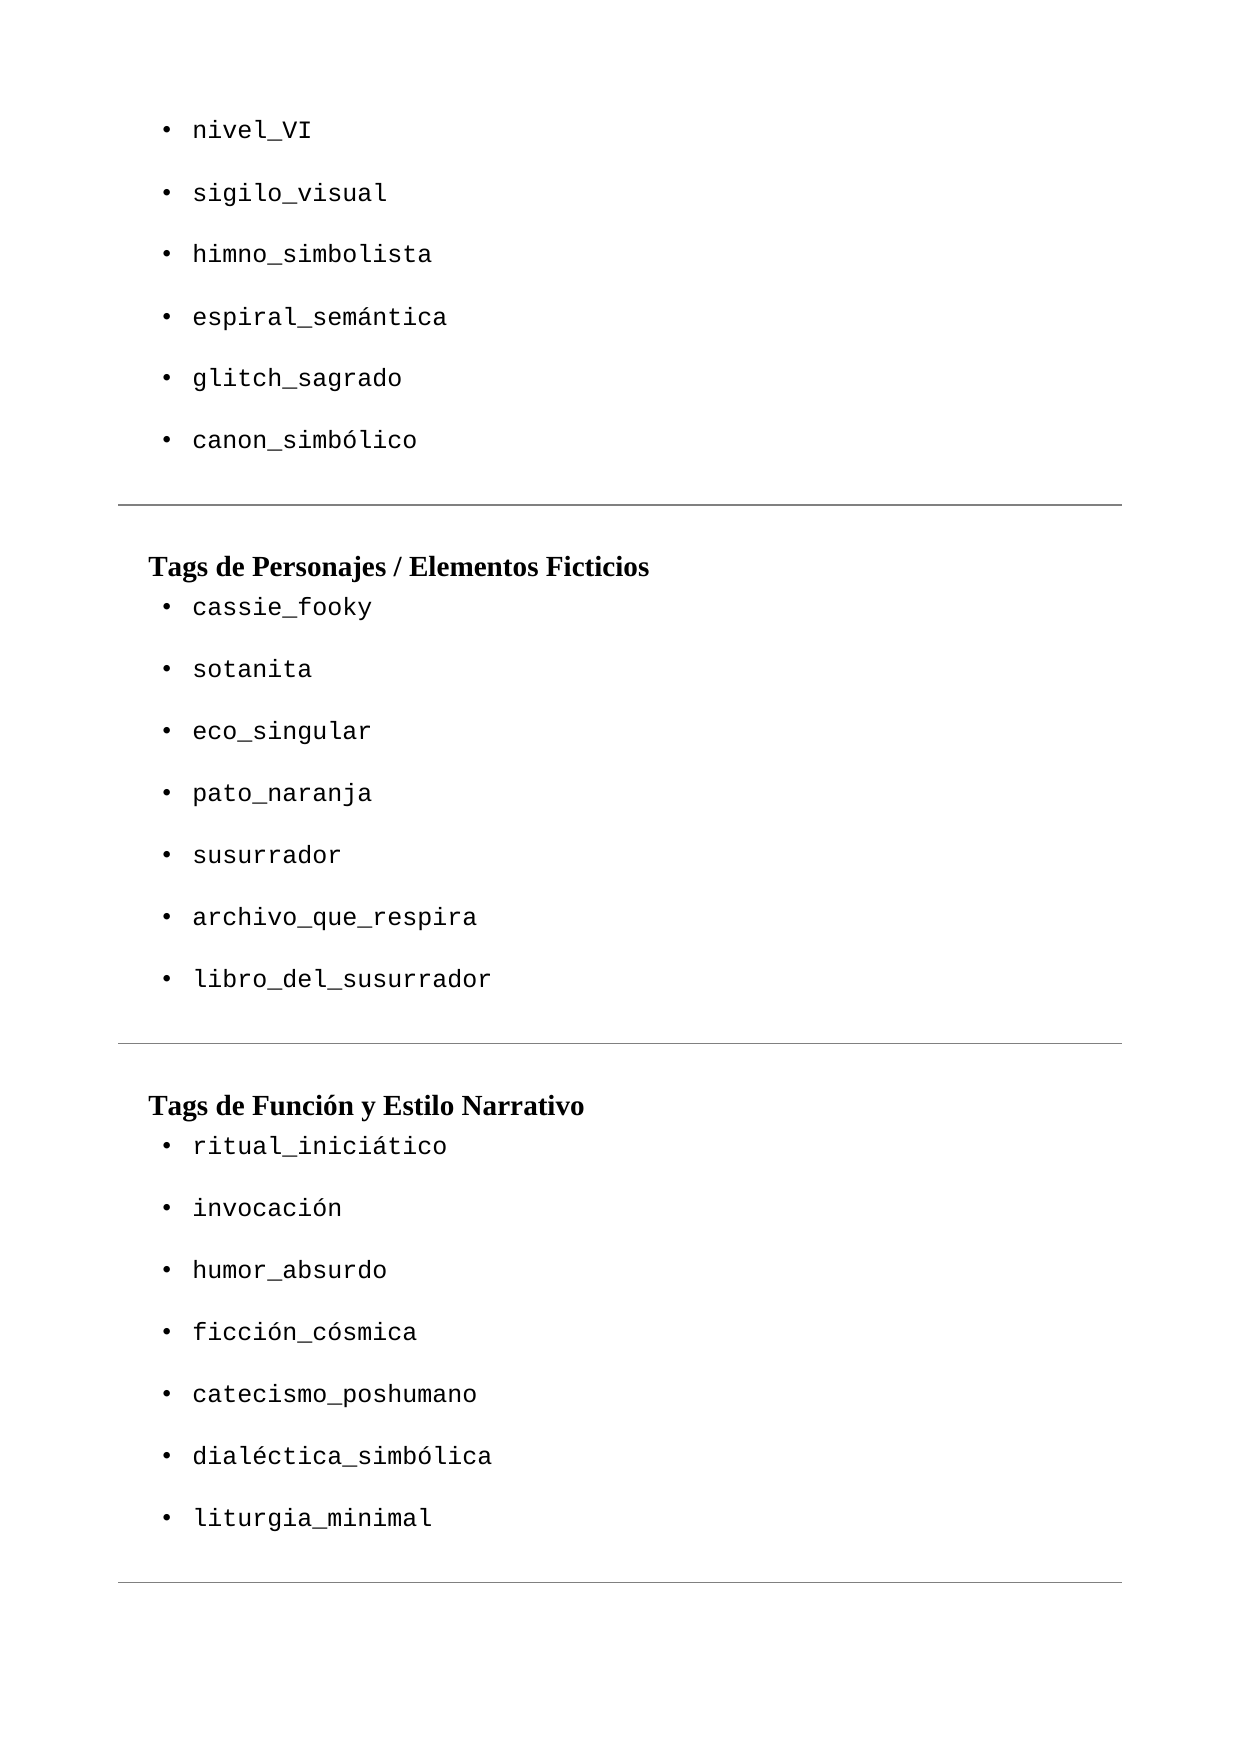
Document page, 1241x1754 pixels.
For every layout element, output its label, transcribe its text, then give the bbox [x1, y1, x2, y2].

list catecismo_poshumano [162, 1382, 1122, 1410]
list libro_del_susurrador [162, 967, 1122, 995]
list eco_singular [162, 719, 1122, 747]
list canon_simbólico [162, 428, 1122, 456]
list sigilo_visual [162, 180, 1122, 208]
list liturgia_minimal [162, 1506, 1122, 1534]
list ficción_cósmica [162, 1319, 1122, 1348]
subtitle 🔷 Tags de Personajes / Elementos Ficticios [118, 549, 1122, 582]
list pato_naranja [162, 781, 1122, 809]
list humor_absurdo [162, 1258, 1122, 1286]
list ritual_iniciático [162, 1134, 1122, 1162]
list cassie_fooky [162, 595, 1122, 623]
list dialéctica_simbólica [162, 1443, 1122, 1472]
list himno_simbolista [162, 242, 1122, 270]
list espiral_semántica [162, 304, 1122, 332]
list susurrador [162, 843, 1122, 871]
list nivel_VI [162, 118, 1122, 146]
list archivo_que_respira [162, 905, 1122, 933]
list sotanita [162, 657, 1122, 685]
list glitch_sagrado [162, 366, 1122, 394]
subtitle 🔷 Tags de Función y Estilo Narrativo [118, 1088, 1122, 1121]
list invocación [162, 1196, 1122, 1224]
